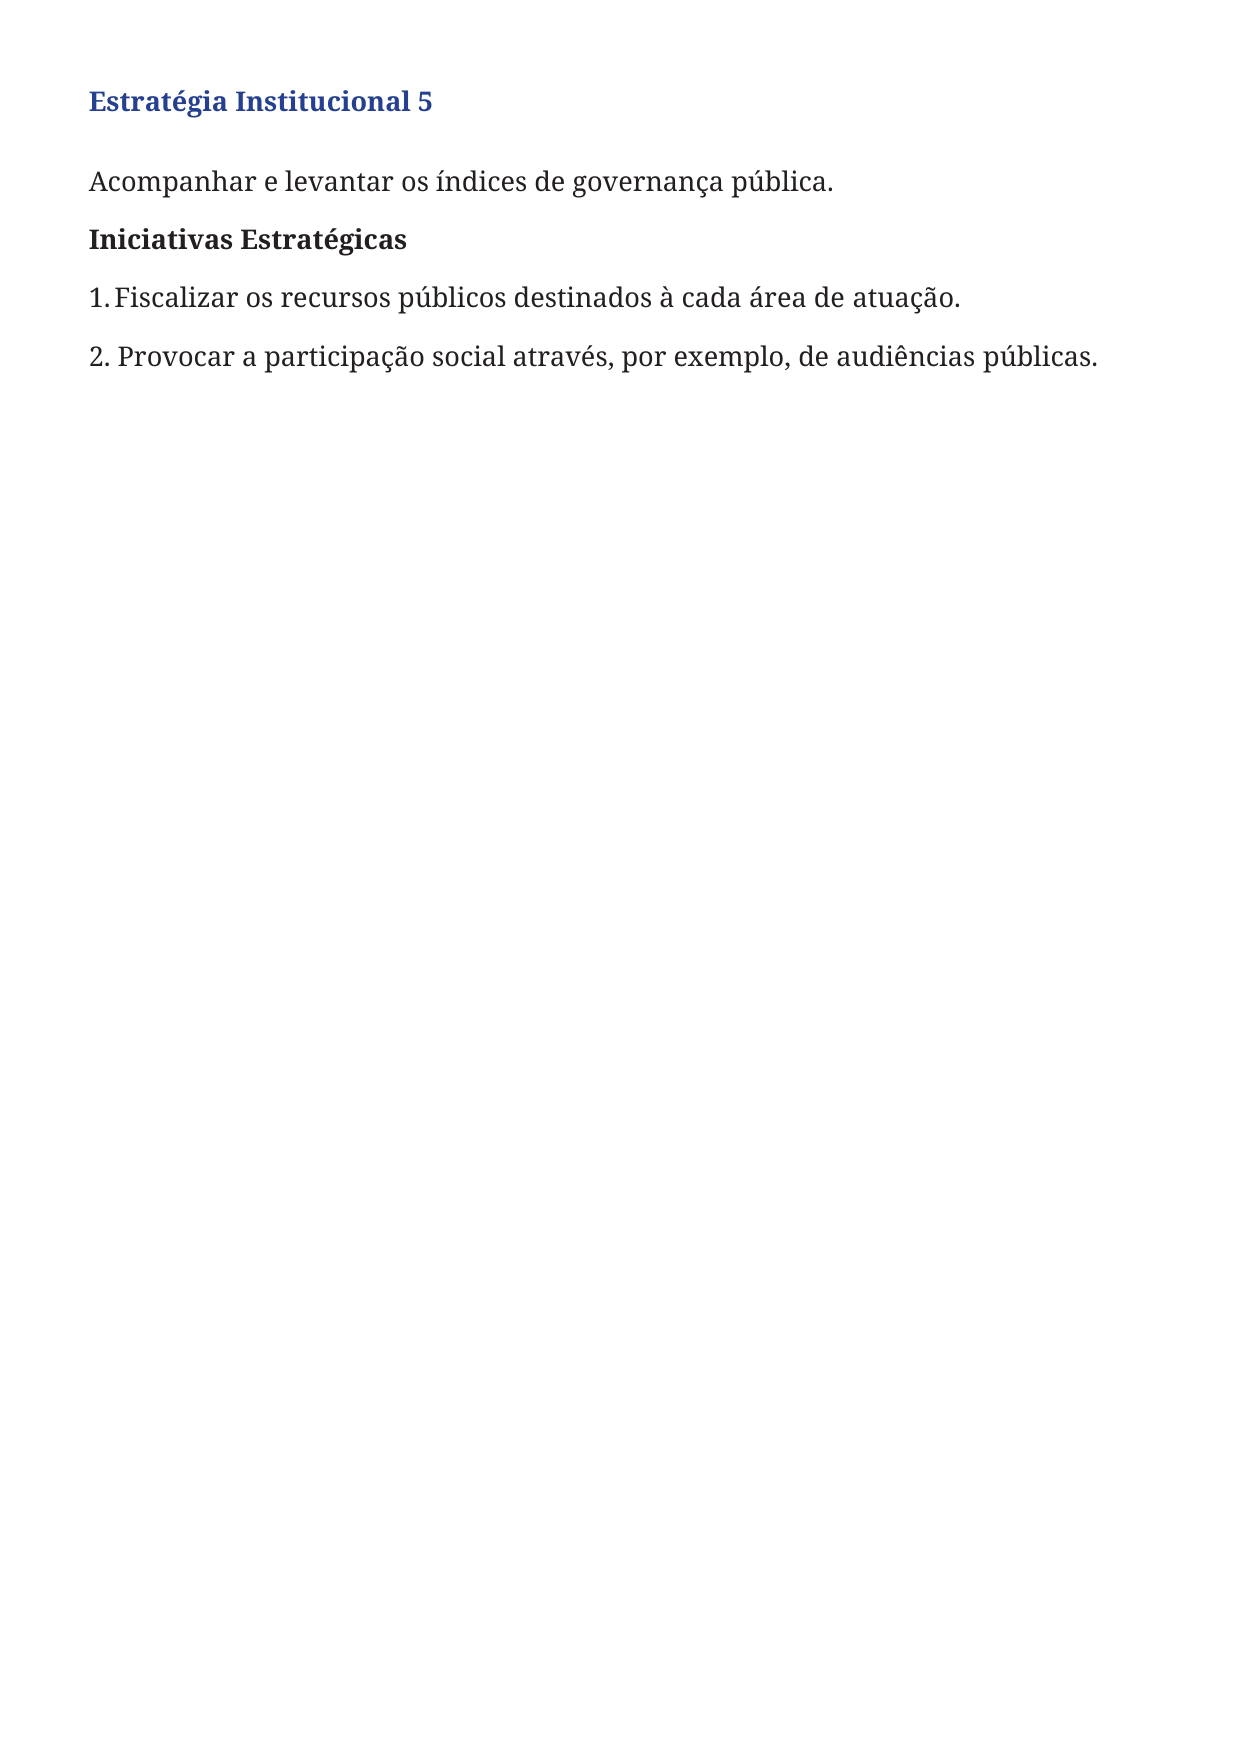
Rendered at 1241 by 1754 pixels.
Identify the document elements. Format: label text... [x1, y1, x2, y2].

subtitle Iniciativas Estratégicas [88, 221, 1240, 257]
text Acompanhar e levantar os índices de governança pública. [88, 162, 1240, 199]
subtitle Estratégia Institucional 5 [88, 82, 1240, 119]
list Provocar a participação social através, por exemplo, de audiências públicas. [88, 337, 1240, 374]
list Fiscalizar os recursos públicos destinados à cada área de atuação. [88, 279, 1240, 316]
